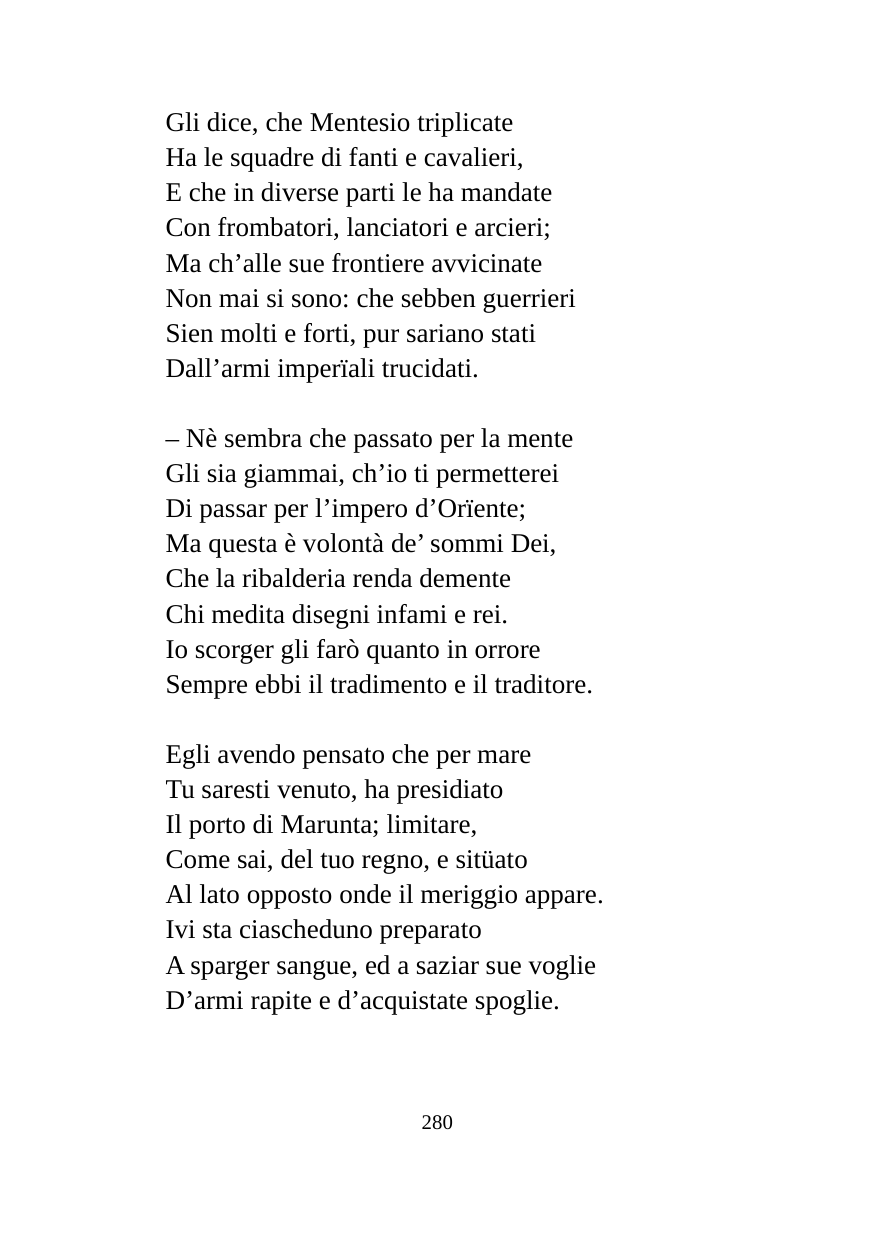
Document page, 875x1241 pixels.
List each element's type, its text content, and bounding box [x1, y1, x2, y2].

text D’armi rapite e d’acquistate spoglie. [165, 984, 768, 1015]
text Chi medita disegni infami e rei. [165, 598, 768, 629]
text Egli avendo pensato che per mare [165, 738, 768, 769]
text Il porto di Marunta; limitare, [165, 808, 768, 839]
text Gli dice, che Mentesio triplicate [165, 106, 768, 137]
text Gli sia giammai, ch’io ti permetterei [165, 457, 768, 488]
text Come sai, del tuo regno, e sitüato [165, 843, 768, 874]
text Non mai si sono: che sebben guerrieri [165, 282, 768, 313]
text Dall’armi imperïali trucidati. [165, 352, 768, 383]
text – Nè sembra che passato per la mente [165, 422, 768, 453]
text A sparger sangue, ed a saziar sue voglie [165, 949, 768, 980]
text Io scorger gli farò quanto in orrore [165, 633, 768, 664]
text Ha le squadre di fanti e cavalieri, [165, 141, 768, 172]
text Di passar per l’impero d’Orïente; [165, 492, 768, 523]
text Ma ch’alle sue frontiere avvicinate [165, 247, 768, 278]
text Sien molti e forti, pur sariano stati [165, 317, 768, 348]
text Ma questa è volontà de’ sommi Dei, [165, 527, 768, 559]
text E che in diverse parti le ha mandate [165, 176, 768, 208]
text Al lato opposto onde il meriggio appare. [165, 878, 768, 910]
text Sempre ebbi il tradimento e il traditore. [165, 668, 768, 699]
text Tu saresti venuto, ha presidiato [165, 773, 768, 804]
text Con frombatori, lanciatori e arcieri; [165, 212, 768, 243]
text Che la ribalderia renda demente [165, 563, 768, 594]
text Ivi sta ciascheduno preparato [165, 914, 768, 945]
